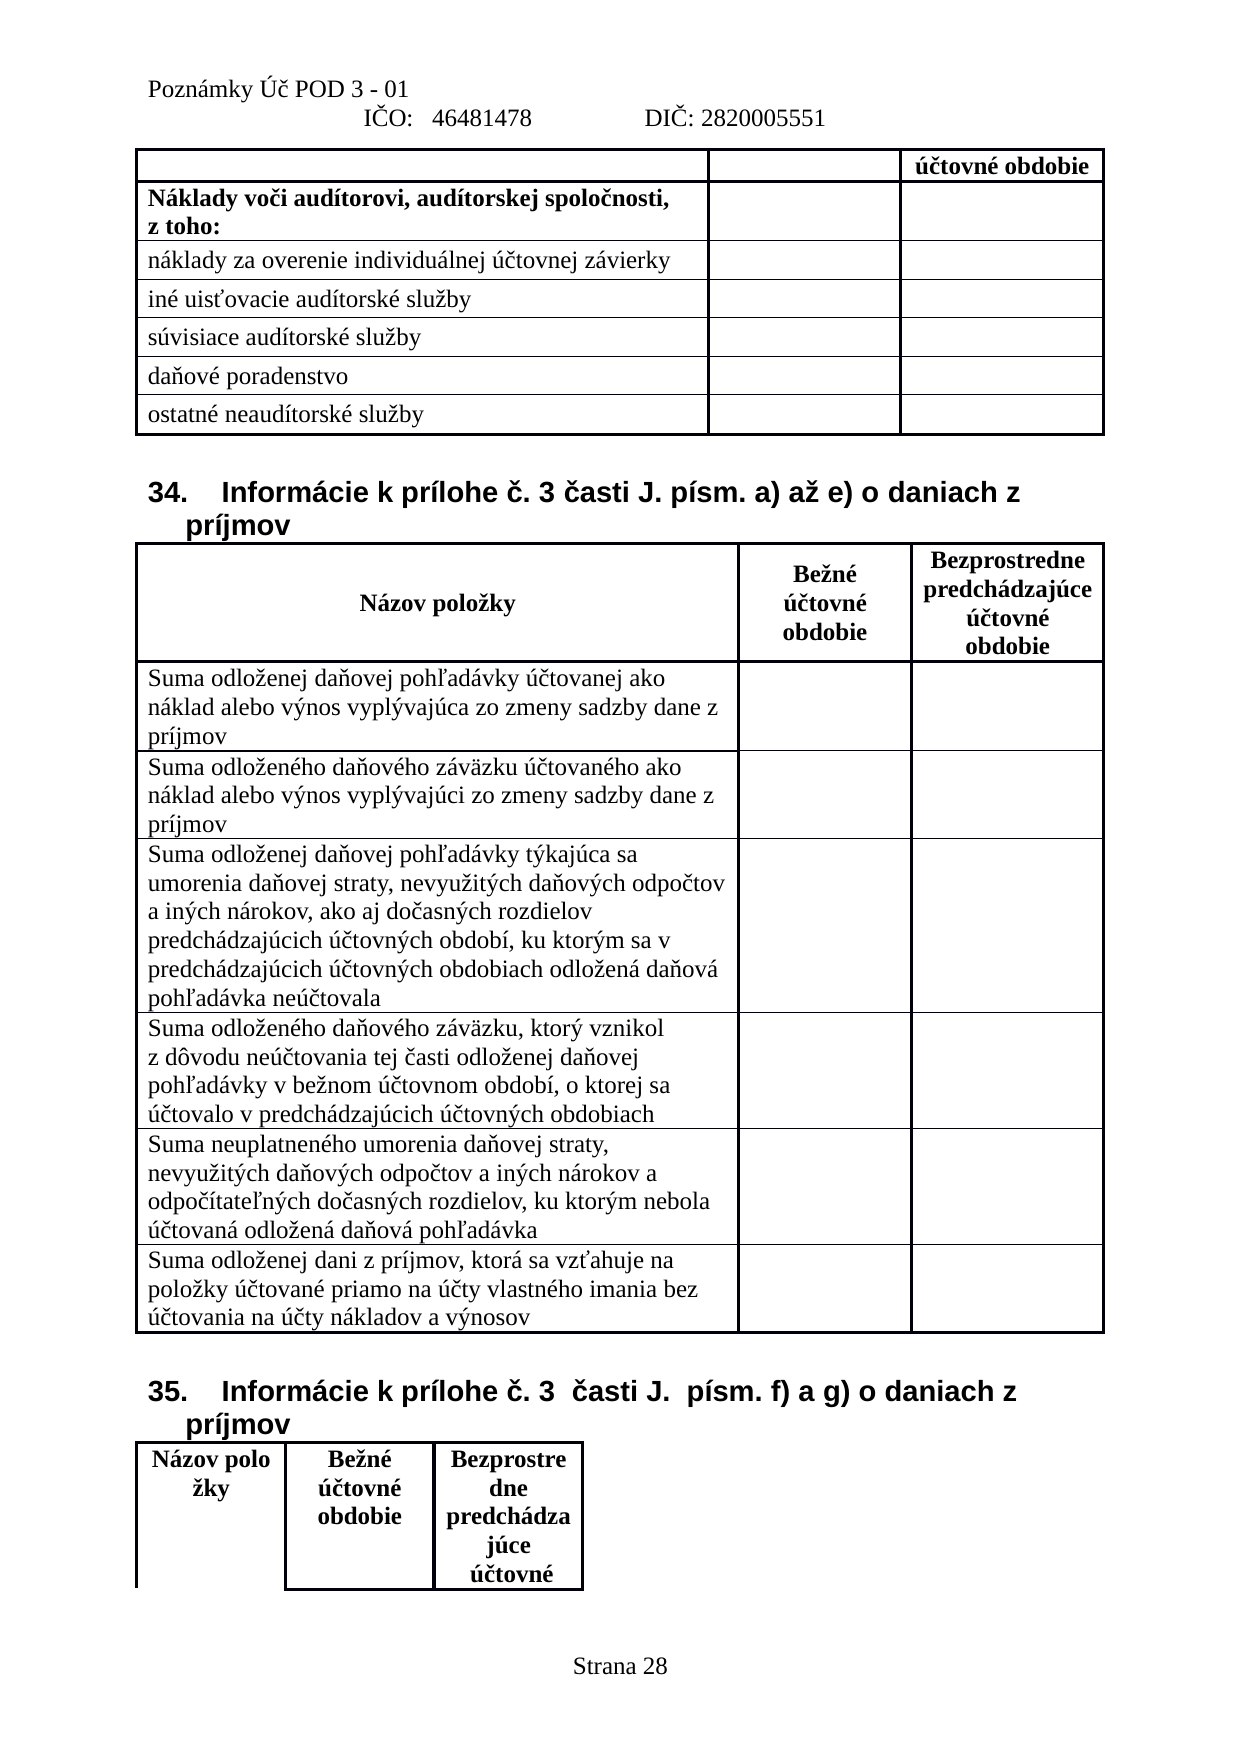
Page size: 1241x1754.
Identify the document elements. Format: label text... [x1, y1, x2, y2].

table_cell ostatné neaudítorské služby [138, 395, 707, 432]
table_cell [902, 280, 1102, 317]
table_cell [710, 357, 899, 394]
table_cell Suma odloženej dani z príjmov, ktorá sa vzťahuje na položky účtované priamo na účty vlastného imania bez účtovania na účty nákladov a výnosov [138, 1245, 737, 1331]
table_cell [740, 1013, 910, 1128]
table_cell [740, 663, 910, 749]
title Informácie k prílohe č. 3 časti J. písm. f) a g) o daniach z príjmov [148, 1374, 1092, 1441]
table_header Názov položky [138, 1444, 284, 1588]
table_header Bezprostredne predchádzajúce účtovné [436, 1444, 581, 1588]
table_cell [710, 241, 899, 279]
table_header Názov položky [138, 545, 737, 660]
table_cell [902, 357, 1102, 394]
table_cell [913, 663, 1102, 749]
table_cell Suma odloženej daňovej pohľadávky účtovanej ako náklad alebo výnos vyplývajúca zo zmeny sadzby dane z príjmov [138, 663, 737, 749]
table_cell [710, 280, 899, 317]
table_header Bežné účtovné obdobie [740, 545, 910, 660]
table_cell [902, 183, 1102, 240]
table_cell [740, 839, 910, 1011]
table_cell [913, 1245, 1102, 1331]
table_cell [913, 1013, 1102, 1128]
table_cell Suma neuplatneného umorenia daňovej straty, nevyužitých daňových odpočtov a iných nárokov a odpočítateľných dočasných rozdielov, ku ktorým nebola účtovaná odložená daňová pohľadávka [138, 1129, 737, 1244]
table_cell Suma odloženej daňovej pohľadávky týkajúca sa umorenia daňovej straty, nevyužitých daňových odpočtov a iných nárokov, ako aj dočasných rozdielov predchádzajúcich účtovných období, ku ktorým sa v predchádzajúcich účtovných obdobiach odložená daňová pohľadávka neúčtovala [138, 839, 737, 1011]
table_header Bezprostredne predchádzajúce účtovné obdobie [913, 545, 1102, 660]
table_cell [710, 318, 899, 356]
table_cell [710, 183, 899, 240]
table_header [710, 151, 899, 179]
table_header účtovné obdobie [902, 151, 1102, 179]
table_header Bežné účtovné obdobie [287, 1444, 432, 1588]
table_cell [740, 1129, 910, 1244]
table_cell Suma odloženého daňového záväzku účtovaného ako náklad alebo výnos vyplývajúci zo zmeny sadzby dane z príjmov [138, 752, 737, 838]
table_cell [902, 395, 1102, 432]
table_cell [710, 395, 899, 432]
table_cell [740, 751, 910, 838]
table_cell daňové poradenstvo [138, 357, 707, 394]
table_cell Suma odloženého daňového záväzku, ktorý vznikol z dôvodu neúčtovania tej časti odloženej daňovej pohľadávky v bežnom účtovnom období, o ktorej sa účtovalo v predchádzajúcich účtovných obdobiach [138, 1013, 737, 1128]
title Informácie k prílohe č. 3 časti J. písm. a) až e) o daniach z príjmov [148, 475, 1092, 542]
table_cell [913, 1129, 1102, 1244]
table_cell [902, 241, 1102, 279]
table_cell [740, 1245, 910, 1331]
table_cell náklady za overenie individuálnej účtovnej závierky [138, 241, 707, 279]
table_cell iné uisťovacie audítorské služby [138, 280, 707, 317]
table_cell [902, 318, 1102, 356]
table_cell súvisiace audítorské služby [138, 318, 707, 356]
table_cell [913, 839, 1102, 1011]
table_cell [913, 751, 1102, 838]
table_cell Náklady voči audítorovi, audítorskej spoločnosti, z toho: [138, 183, 707, 240]
table_header [138, 151, 707, 179]
